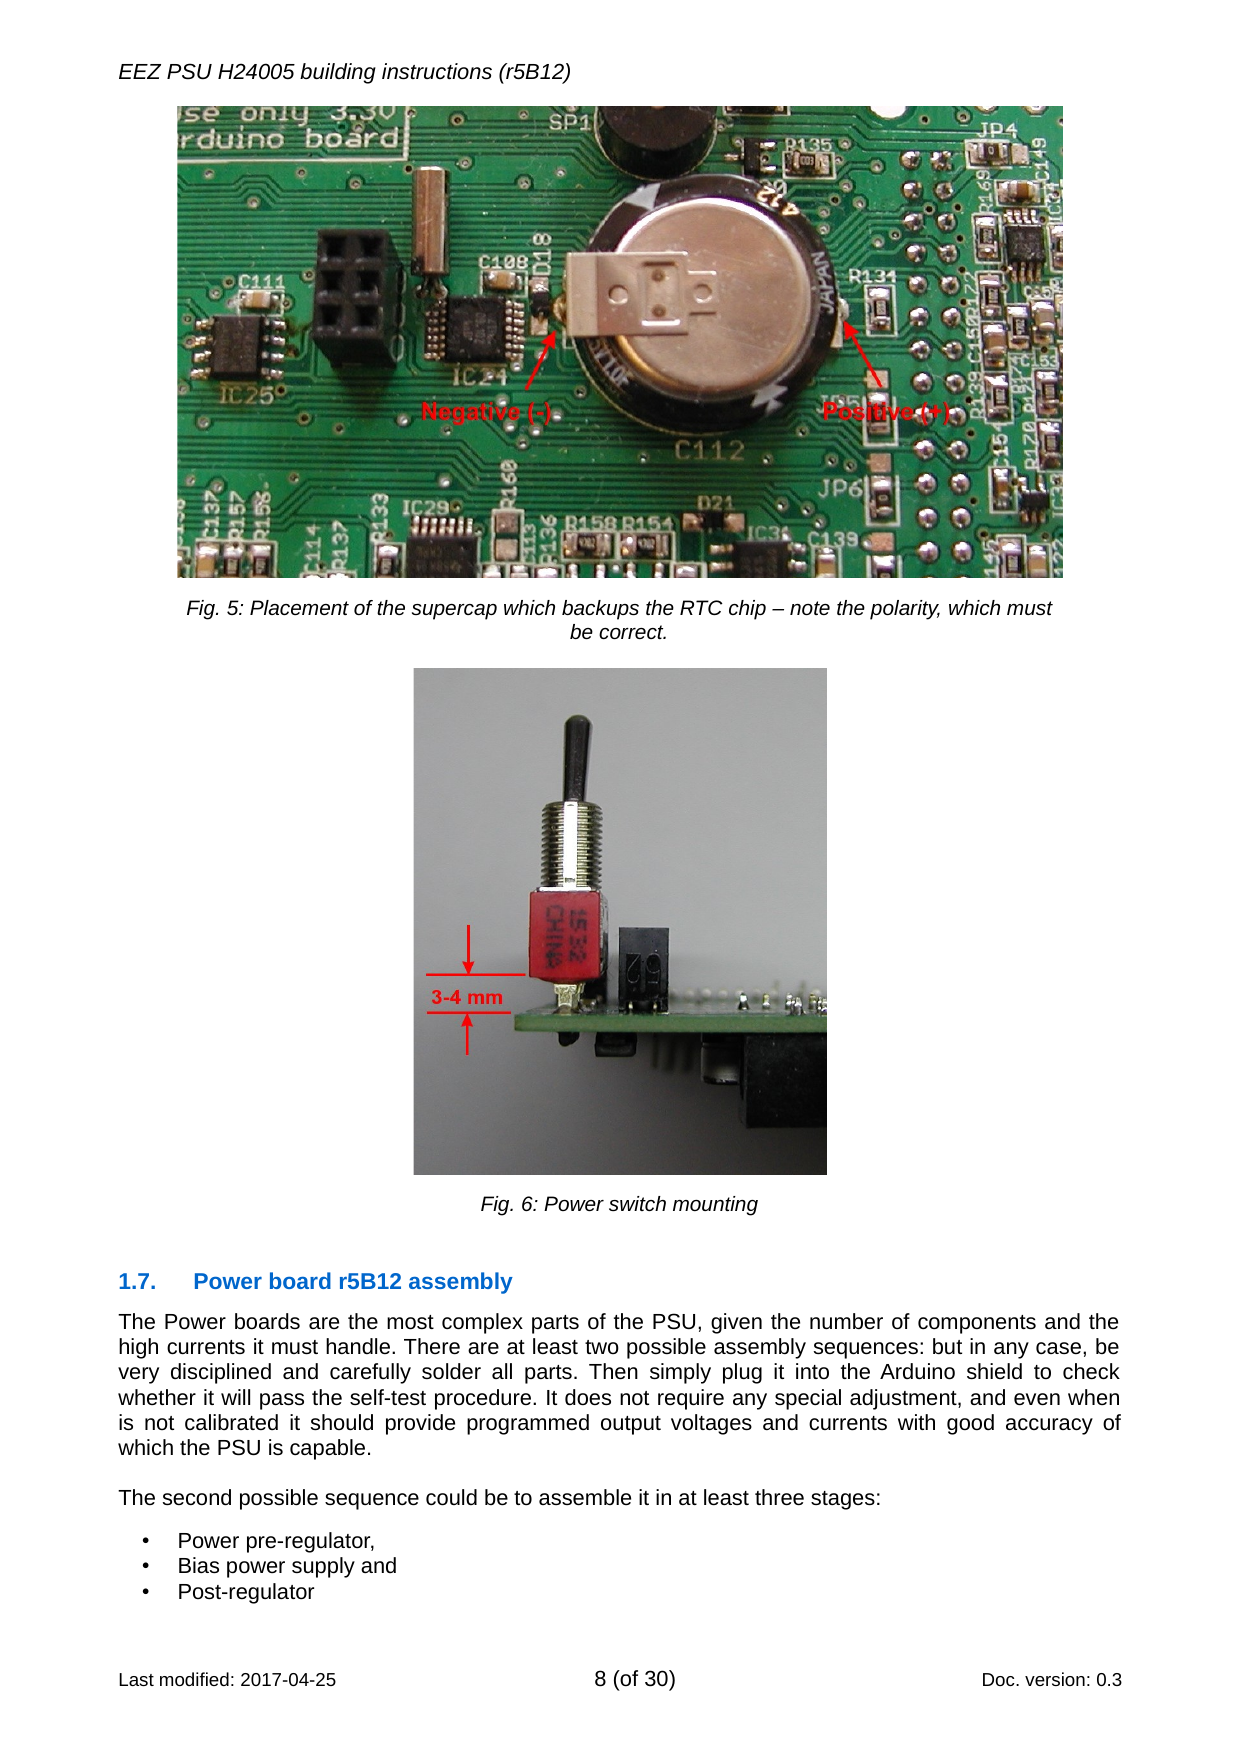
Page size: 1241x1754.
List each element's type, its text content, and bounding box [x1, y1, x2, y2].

picture [177, 106, 1063, 578]
text Fig. 5: Placement of the supercap which backups the RTC chip – note the polarity, which must be correct. [177, 578, 1063, 644]
picture [413, 668, 827, 1175]
text The second possible sequence could be to assemble it in at least three stages: [118, 1485, 1122, 1510]
text The Power boards are the most complex parts of the PSU, given the number of components and the high currents it must handle. There are at least two possible assembly sequences: but in any case, be very disciplined and carefully solder all parts. Then simply plug it into the Arduino shield to check whether it will pass the self-test procedure. It does not require any special adjustment, and even when is not calibrated it should provide programmed output voltages and currents with good accuracy of which the PSU is capable. [118, 1309, 1122, 1460]
subtitle Power board r5B12 assembly [118, 1268, 1122, 1294]
list Power pre-regulator, [142, 1528, 1110, 1553]
list Post-regulator [142, 1578, 1110, 1604]
list Bias power supply and [142, 1553, 1110, 1578]
text Fig. 6: Power switch mounting [413, 1175, 827, 1216]
